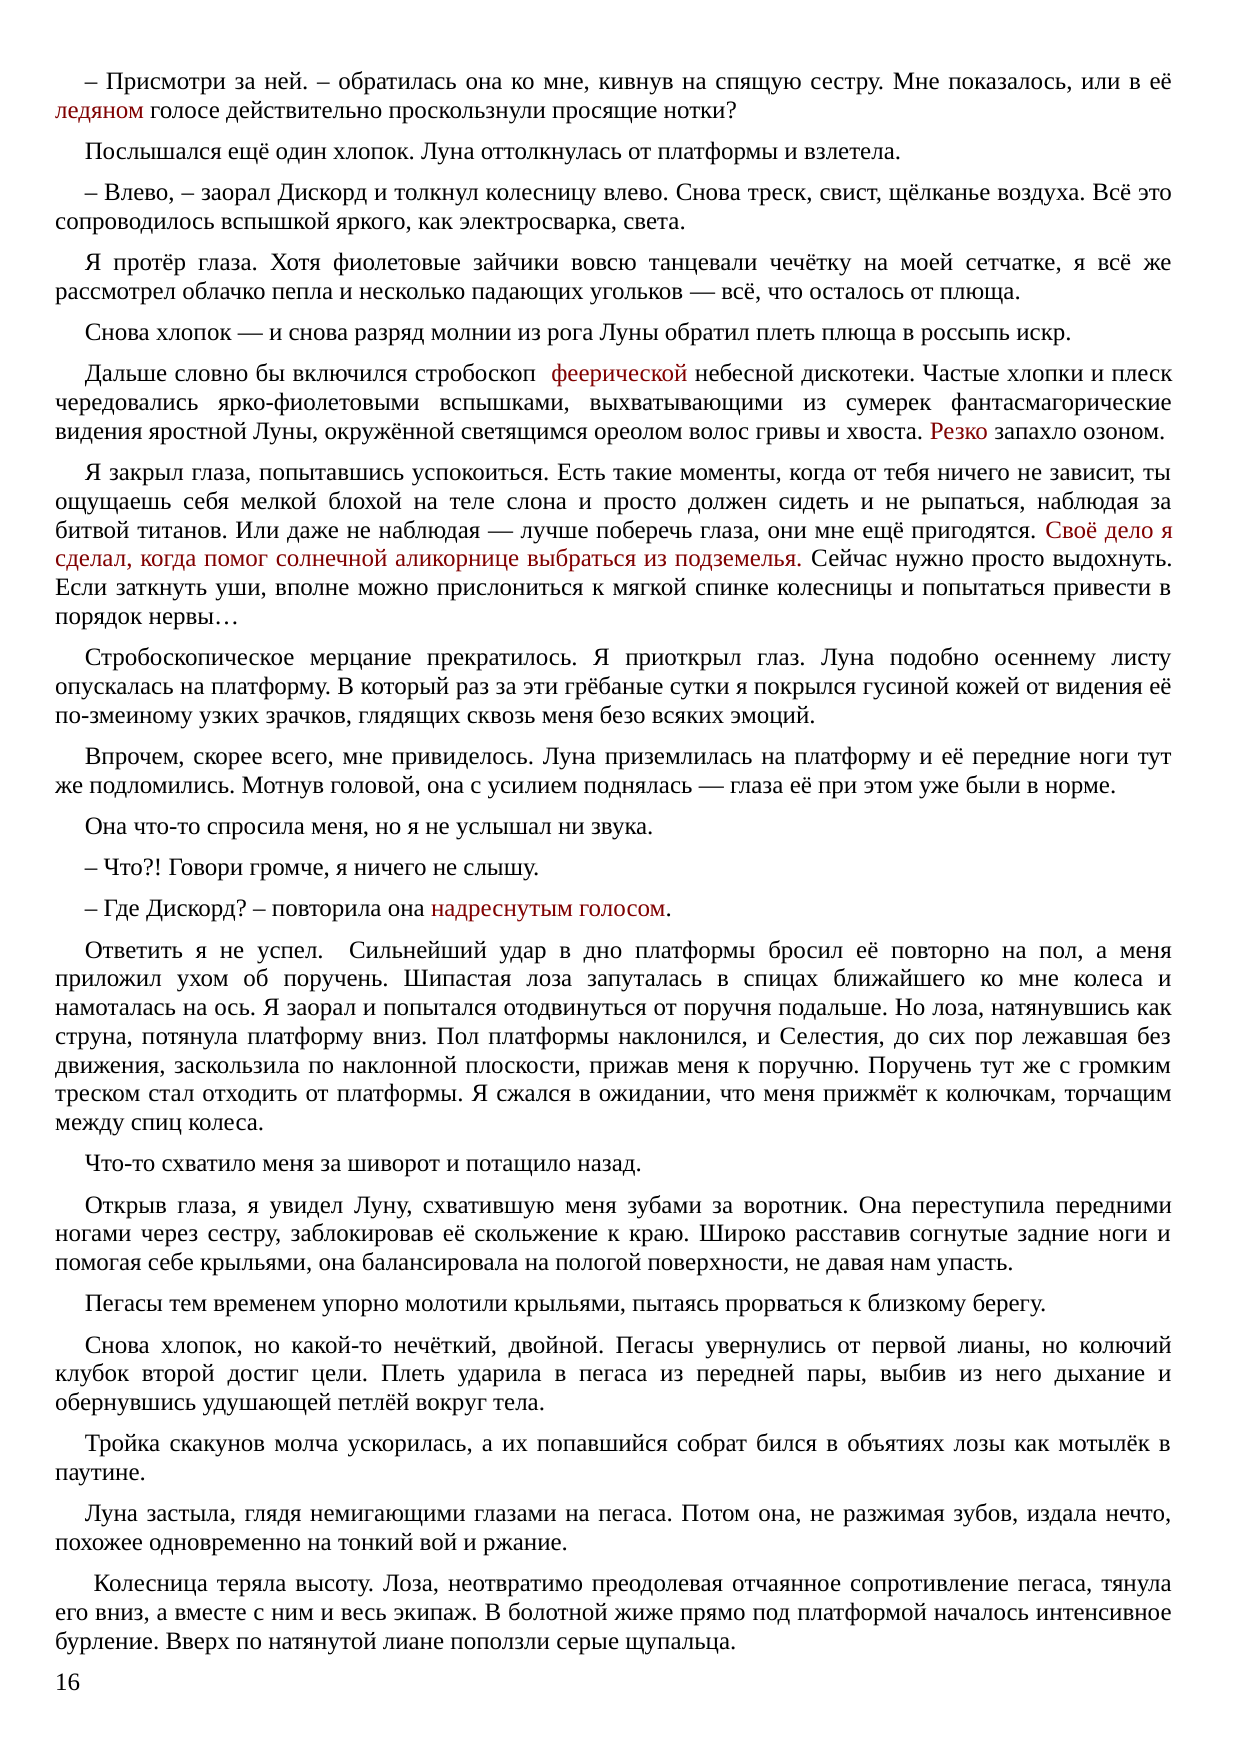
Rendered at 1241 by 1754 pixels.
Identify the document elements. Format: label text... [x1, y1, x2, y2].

text Я протёр глаза. Хотя фиолетовые зайчики вовсю танцевали чечётку на моей сетчатке, я всё же рассмотрел облачко пепла и несколько падающих угольков — всё, что осталось от плюща. [55, 247, 1173, 305]
text Ответить я не успел. Сильнейший удар в дно платформы бросил её повторно на пол, а меня приложил ухом об поручень. Шипастая лоза запуталась в спицах ближайшего ко мне колеса и намоталась на ось. Я заорал и попытался отодвинуться от поручня подальше. Но лоза, натянувшись как струна, потянула платформу вниз. Пол платформы наклонился, и Селестия, до сих пор лежавшая без движения, заскользила по наклонной плоскости, прижав меня к поручню. Поручень тут же с громким треском стал отходить от платформы. Я сжался в ожидании, что меня прижмёт к колючкам, торчащим между спиц колеса. [55, 935, 1173, 1136]
text Колесница теряла высоту. Лоза, неотвратимо преодолевая отчаянное сопротивление пегаса, тянула его вниз, а вместе с ним и весь экипаж. В болотной жиже прямо под платформой началось интенсивное бурление. Вверх по натянутой лиане поползли серые щупальца. [55, 1568, 1173, 1655]
text Впрочем, скорее всего, мне привиделось. Луна приземлилась на платформу и её передние ноги тут же подломились. Мотнув головой, она с усилием поднялась — глаза её при этом уже были в норме. [55, 741, 1173, 798]
text Тройка скакунов молча ускорилась, а их попавшийся собрат бился в объятиях лозы как мотылёк в паутине. [55, 1428, 1173, 1486]
text – Влево, – заорал Дискорд и толкнул колесницу влево. Снова треск, свист, щёлканье воздуха. Всё это сопроводилось вспышкой яркого, как электросварка, света. [55, 177, 1173, 235]
text – Присмотри за ней. – обратилась она ко мне, кивнув на спящую сестру. Мне показалось, или в её ледяном голосе действительно проскользнули просящие нотки? [55, 66, 1173, 123]
text Луна застыла, глядя немигающими глазами на пегаса. Потом она, не разжимая зубов, издала нечто, похожее одновременно на тонкий вой и ржание. [55, 1498, 1173, 1556]
text – Что?! Говори громче, я ничего не слышу. [55, 852, 1173, 881]
text Я закрыл глаза, попытавшись успокоиться. Есть такие моменты, когда от тебя ничего не зависит, ты ощущаешь себя мелкой блохой на теле слона и просто должен сидеть и не рыпаться, наблюдая за битвой титанов. Или даже не наблюдая — лучше поберечь глаза, они мне ещё пригодятся. Своё дело я сделал, когда помог солнечной аликорнице выбраться из подземелья. Сейчас нужно просто выдохнуть. Если заткнуть уши, вполне можно прислониться к мягкой спинке колесницы и попытаться привести в порядок нервы… [55, 457, 1173, 630]
text Что-то схватило меня за шиворот и потащило назад. [55, 1148, 1173, 1177]
text – Где Дискорд? – повторила она надреснутым голосом. [55, 893, 1173, 922]
text Послышался ещё один хлопок. Луна оттолкнулась от платформы и взлетела. [55, 136, 1173, 165]
text Пегасы тем временем упорно молотили крыльями, пытаясь прорваться к близкому берегу. [55, 1288, 1173, 1317]
text Она что-то спросила меня, но я не услышал ни звука. [55, 811, 1173, 840]
text Снова хлопок — и снова разряд молнии из рога Луны обратил плеть плюща в россыпь искр. [55, 317, 1173, 346]
text Дальше словно бы включился стробоскоп феерической небесной дискотеки. Частые хлопки и плеск чередовались ярко-фиолетовыми вспышками, выхватывающими из сумерек фантасмагорические видения яростной Луны, окружённой светящимся ореолом волос гривы и хвоста. Резко запахло озоном. [55, 358, 1173, 445]
text Открыв глаза, я увидел Луну, схватившую меня зубами за воротник. Она переступила передними ногами через сестру, заблокировав её скольжение к краю. Широко расставив согнутые задние ноги и помогая себе крыльями, она балансировала на пологой поверхности, не давая нам упасть. [55, 1190, 1173, 1276]
text Стробоскопическое мерцание прекратилось. Я приоткрыл глаз. Луна подобно осеннему листу опускалась на платформу. В который раз за эти грёбаные сутки я покрылся гусиной кожей от видения её по-змеиному узких зрачков, глядящих сквозь меня безо всяких эмоций. [55, 642, 1173, 728]
text Снова хлопок, но какой-то нечёткий, двойной. Пегасы увернулись от первой лианы, но колючий клубок второй достиг цели. Плеть ударила в пегаса из передней пары, выбив из него дыхание и обернувшись удушающей петлёй вокруг тела. [55, 1330, 1173, 1416]
